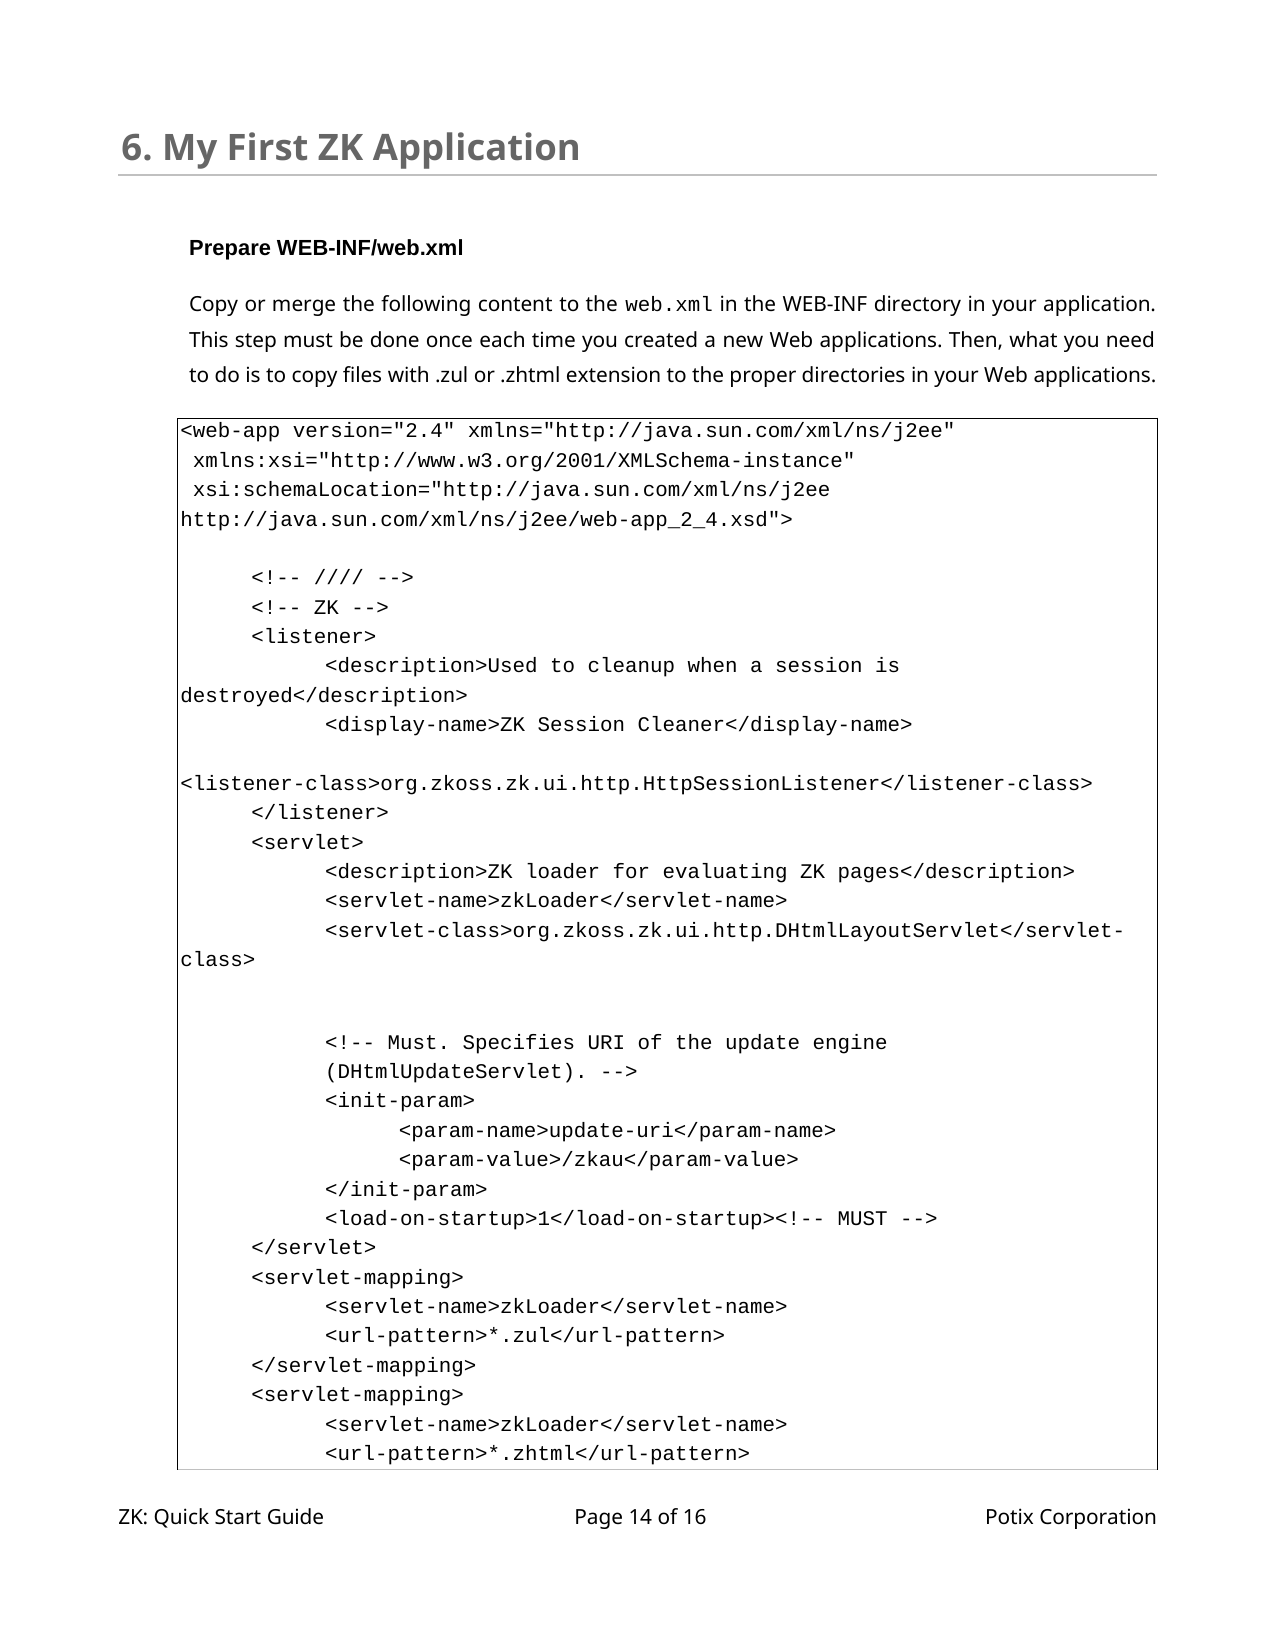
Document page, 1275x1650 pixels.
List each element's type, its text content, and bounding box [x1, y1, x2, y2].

subtitle Prepare WEB-INF/web.xml [189, 235, 1157, 260]
text Copy or merge the following content to the web.xml in the WEB-INF directory in your application. This step must be done once each time you created a new Web applications. Then, what you need to do is to copy files with .zul or .zhtml extension to the proper directories in your Web applications. [189, 289, 1157, 388]
text <!-- Must. Specifies URI of the update engine (DHtmlUpdateServlet). --> <init-param> <param-name>update-uri</param-name> <param-value>/zkau</param-value> </init-param> <load-on-startup>1</load-on-startup><!-- MUST --> </servlet> <servlet-mapping> <servlet-name>zkLoader</servlet-name> <url-pattern>*.zul</url-pattern> </servlet-mapping> <servlet-mapping> <servlet-name>zkLoader</servlet-name> <url-pattern>*.zhtml</url-pattern> [178, 1029, 1157, 1469]
text <web-app version="2.4" xmlns="http://java.sun.com/xml/ns/j2ee" xmlns:xsi="http://www.w3.org/2001/XMLSchema-instance" xsi:schemaLocation="http://java.sun.com/xml/ns/j2ee http://java.sun.com/xml/ns/j2ee/web-app_2_4.xsd"> <!-- //// --> <!-- ZK --> <listener> <description>Used to cleanup when a session is destroyed</description> <display-name>ZK Session Cleaner</display-name> <listener-class>org.zkoss.zk.ui.http.HttpSessionListener</listener-class> </listener> <servlet> <description>ZK loader for evaluating ZK pages</description> <servlet-name>zkLoader</servlet-name> <servlet-class>org.zkoss.zk.ui.http.DHtmlLayoutServlet</servlet-class> [178, 419, 1157, 1002]
subtitle 6. My First ZK Application [118, 118, 1157, 174]
